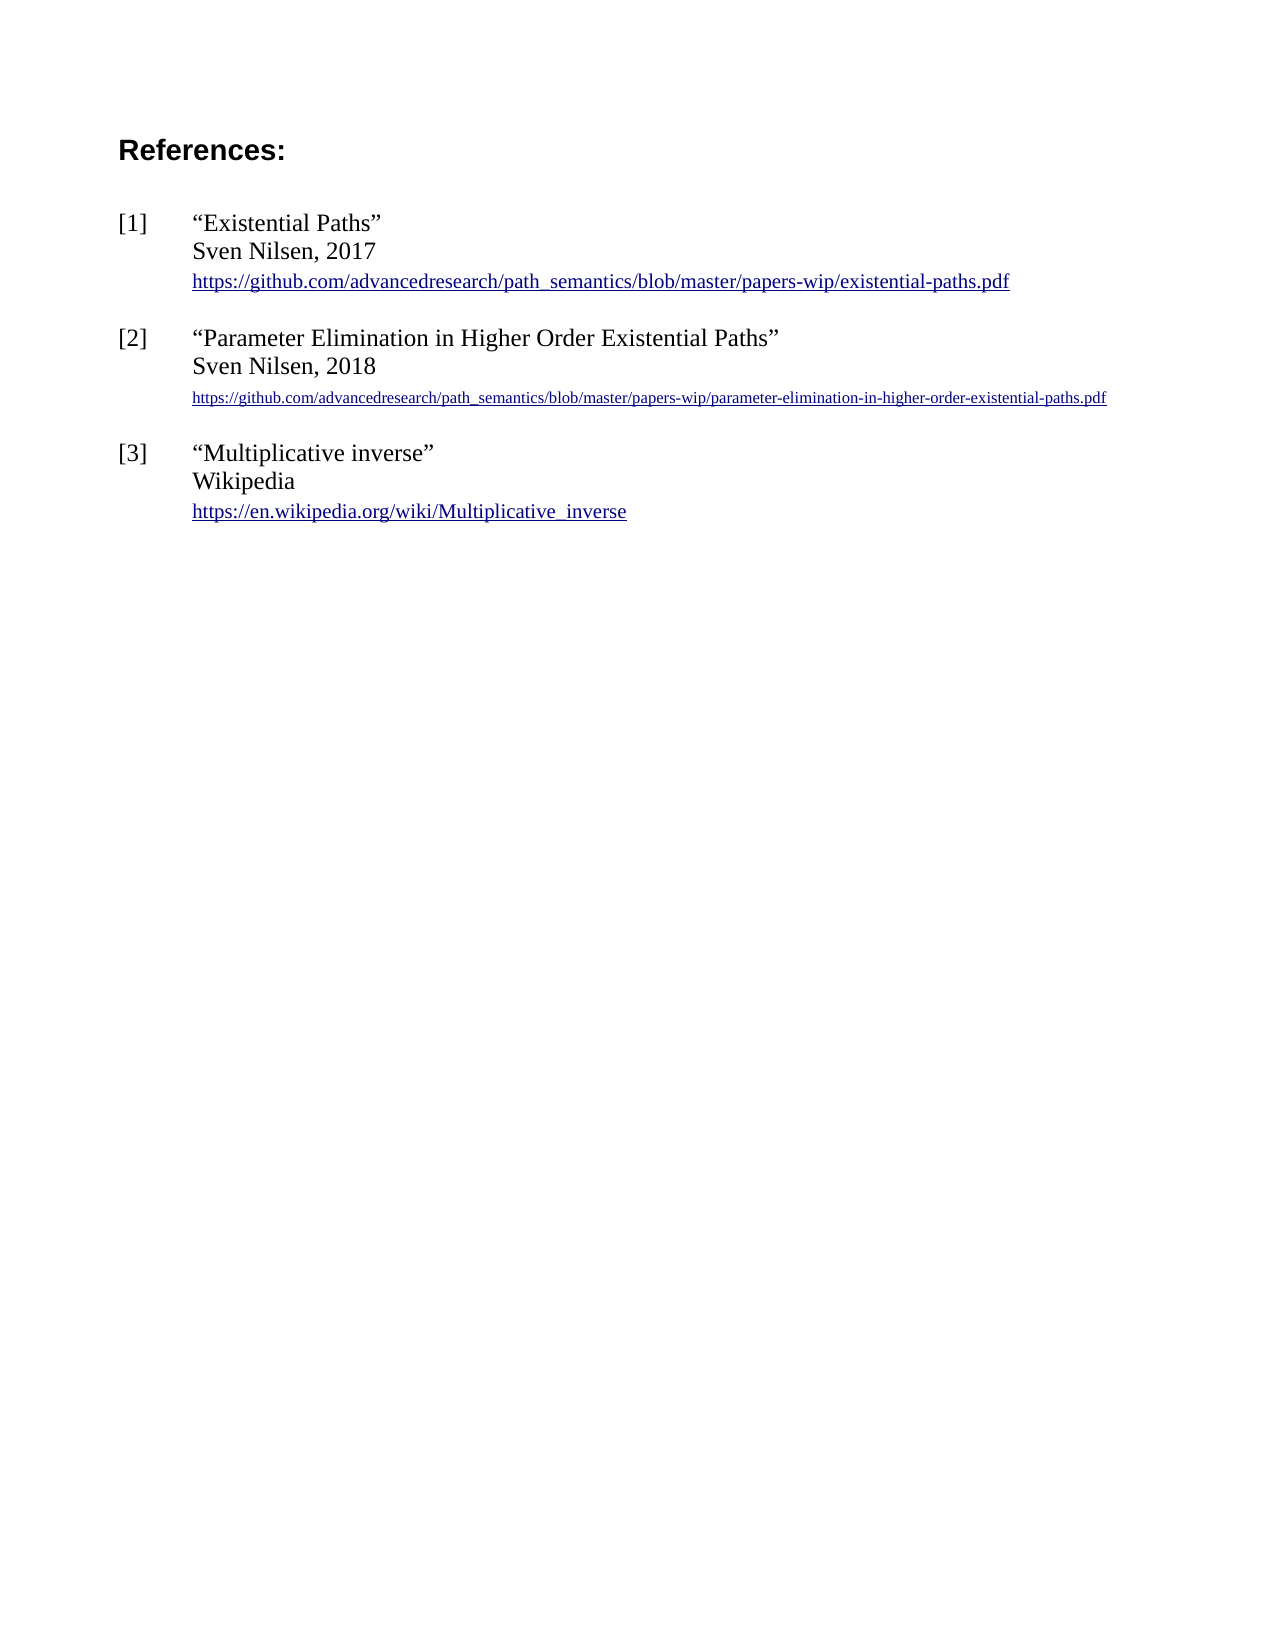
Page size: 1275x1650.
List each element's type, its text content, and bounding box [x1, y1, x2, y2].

text https://github.com/advancedresearch/path_semantics/blob/master/papers-wip/parameter-elimination-in-higher-order-existential-paths.pdf [118, 380, 1157, 409]
text [1] “Existential Paths” [118, 208, 1157, 236]
text Wikipedia [118, 466, 1157, 495]
text [3] “Multiplicative inverse” [118, 438, 1157, 466]
text [2] “Parameter Elimination in Higher Order Existential Paths” [118, 323, 1157, 351]
text Sven Nilsen, 2017 [118, 236, 1157, 265]
subtitle References: [118, 133, 1157, 166]
text https://en.wikipedia.org/wiki/Multiplicative_inverse [118, 495, 1157, 524]
text Sven Nilsen, 2018 [118, 351, 1157, 380]
text https://github.com/advancedresearch/path_semantics/blob/master/papers-wip/existential-paths.pdf [118, 265, 1157, 294]
